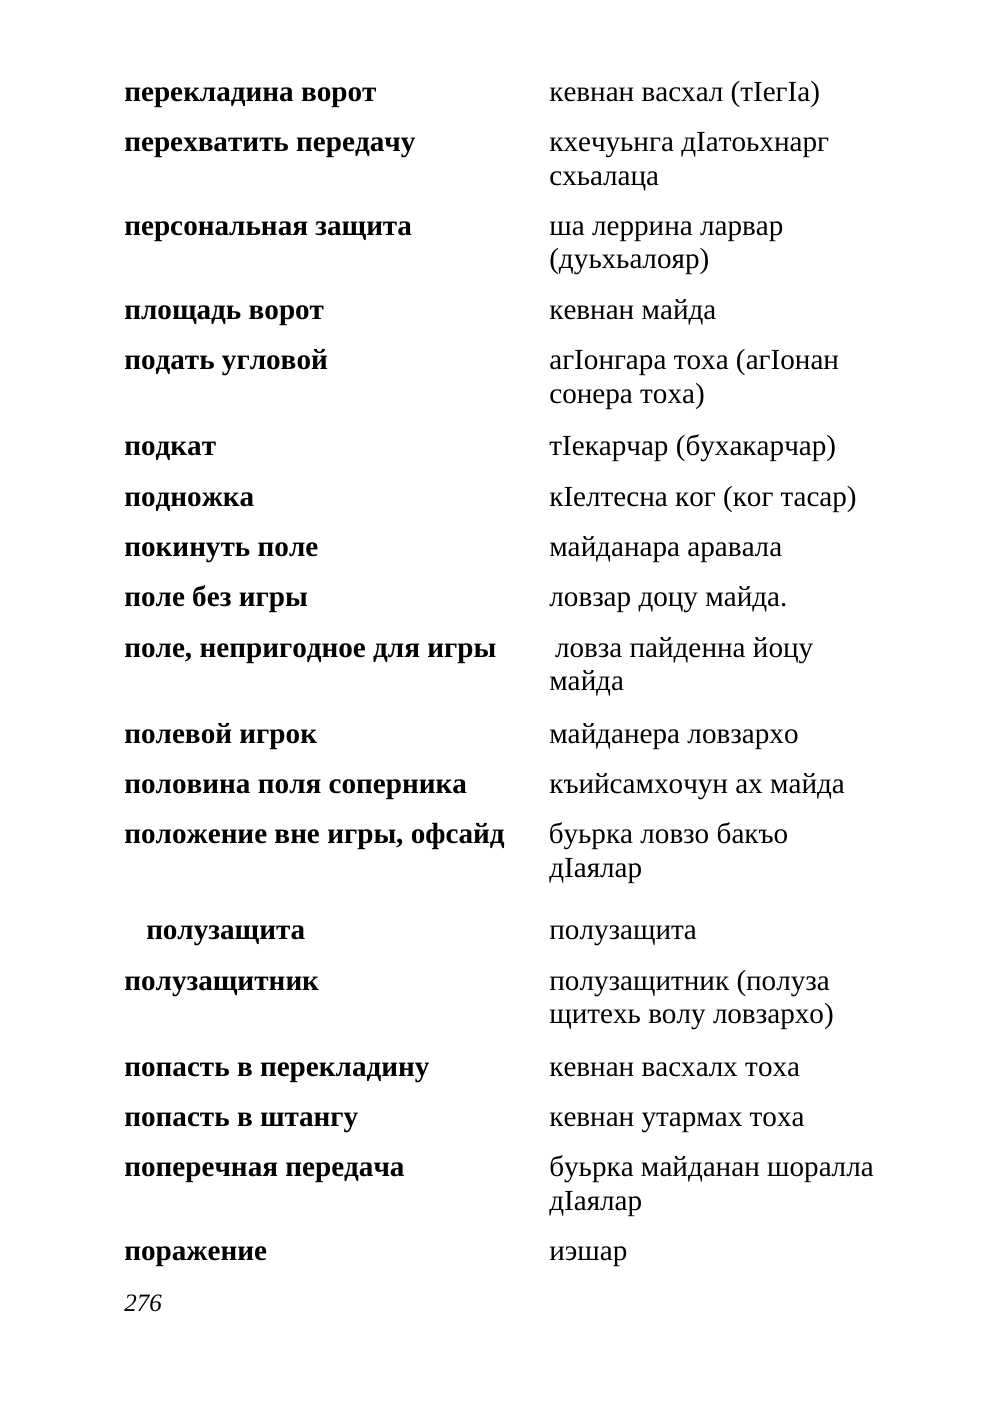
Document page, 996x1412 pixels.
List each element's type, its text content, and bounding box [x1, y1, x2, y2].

text сонера тоха) [124, 376, 877, 409]
text дIаялар [124, 850, 877, 884]
text подножка кIелтесна ког (ког тасар) [124, 479, 877, 512]
text попасть в штангу кевнан утармах тоха [124, 1099, 877, 1133]
text поле, непригодное для игры ловза пайденна йоцу [124, 630, 877, 663]
text майда [124, 663, 877, 697]
text (дуьхьалояр) [124, 242, 877, 275]
text схьалаца [124, 158, 877, 191]
text положение вне игры, офсайд буьрка ловзо бакъо [124, 817, 877, 850]
text поперечная передача буьрка майданан шоралла [124, 1149, 877, 1183]
text поражение иэшар [124, 1233, 877, 1267]
text поле без игры ловзар доцу майда. [124, 579, 877, 613]
text площадь ворот кевнан майда [124, 292, 877, 325]
text полузащитник полузащитник (полуза [124, 963, 877, 996]
text дIаялар [124, 1183, 877, 1217]
text подкат тIекарчар (бухакарчар) [124, 428, 877, 462]
text подать угловой агIонгара тоха (агIонан [124, 342, 877, 376]
text персональная защита ша леррина ларвар [124, 208, 877, 242]
text перекладина ворот кевнан васхал (тIегIа) [124, 74, 877, 107]
text полевой игрок майданера ловзархо [124, 716, 877, 749]
text полузащита полузащита [124, 912, 877, 946]
text половина поля соперника къийсамхочун ах майда [124, 766, 877, 800]
text попасть в перекладину кевнан васхалх тоха [124, 1049, 877, 1082]
text покинуть поле майданара аравала [124, 529, 877, 563]
text щитехь волу ловзархо) [124, 996, 877, 1030]
text перехватить передачу кхечуьнга дIатоьхнарг [124, 124, 877, 158]
